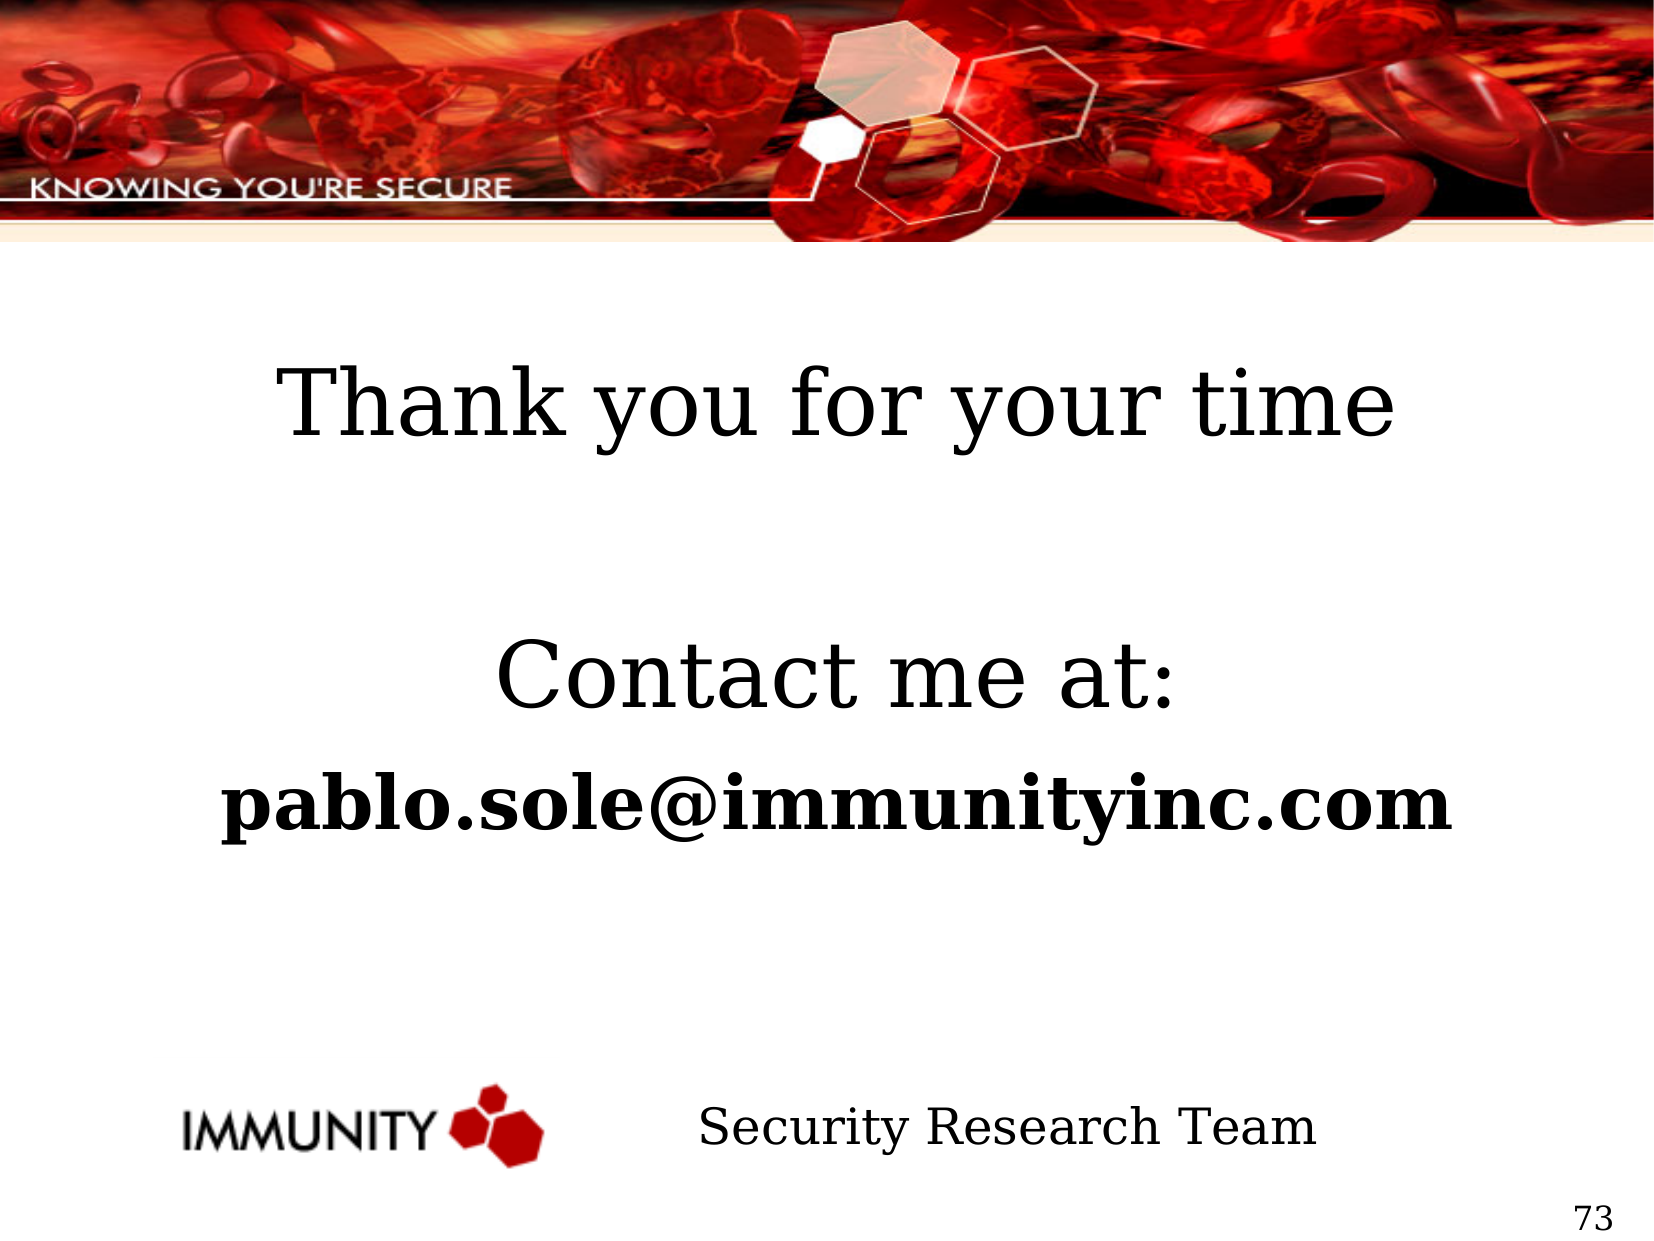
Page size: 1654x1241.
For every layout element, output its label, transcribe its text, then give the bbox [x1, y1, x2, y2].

list Thank you for your time Contact me at: pablo.sole@immunityinc.com [63, 242, 1595, 976]
text_box [705, 667, 1208, 726]
text_box Security Research Team [662, 1097, 1341, 1157]
picture [153, 1056, 560, 1207]
picture [0, 0, 1654, 242]
